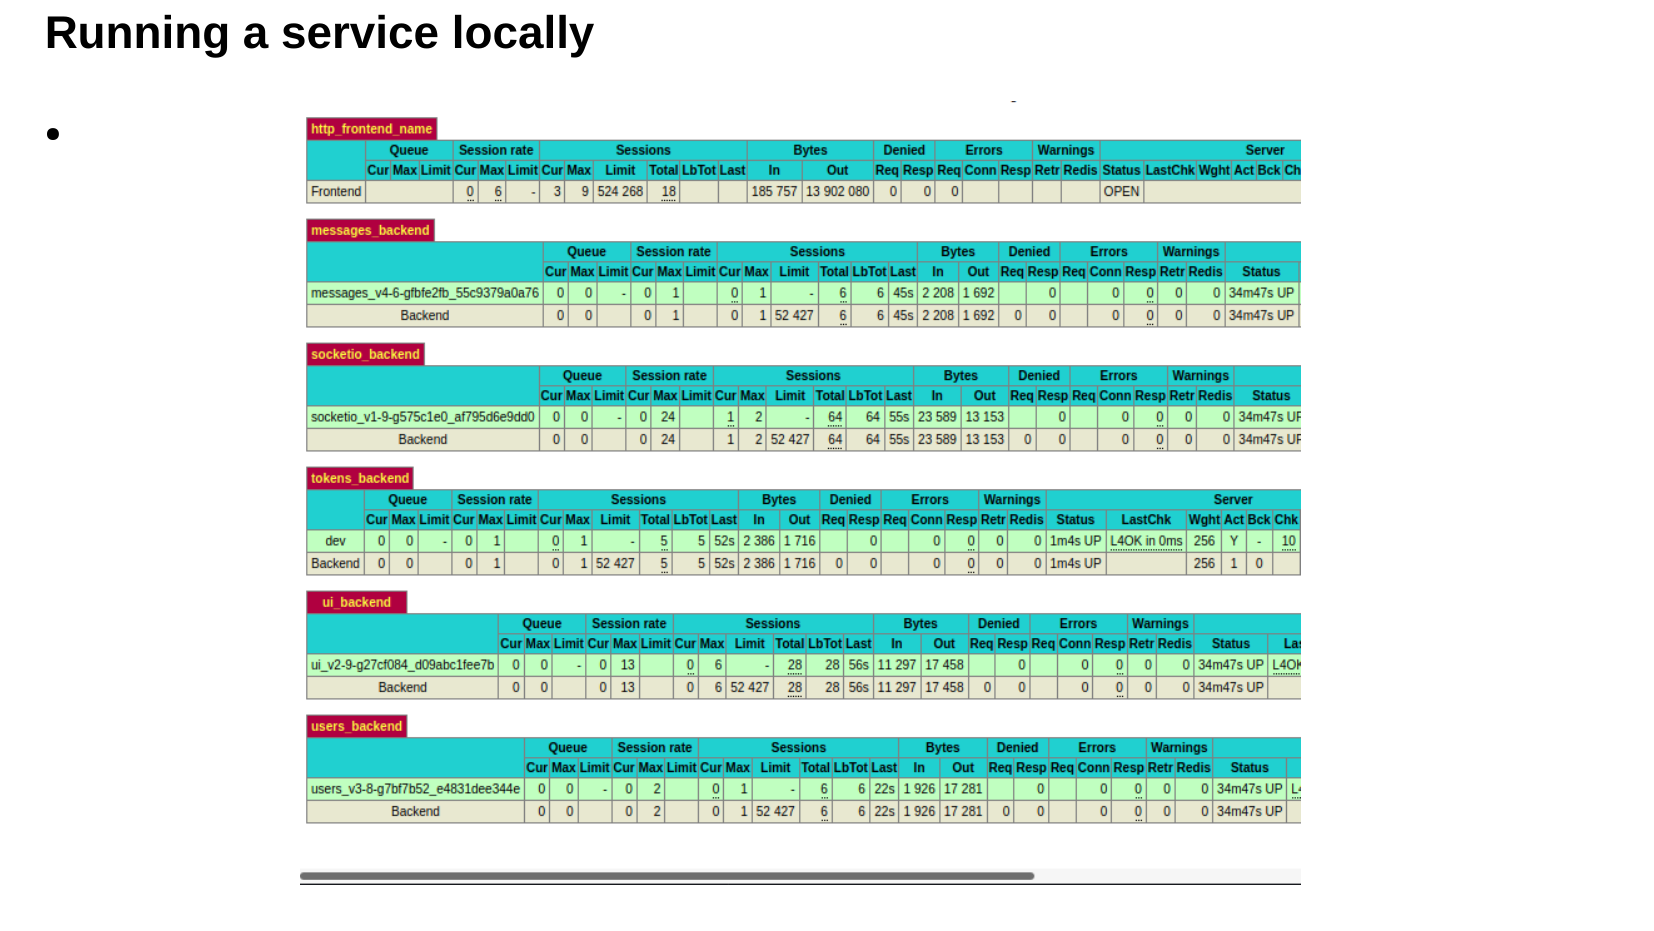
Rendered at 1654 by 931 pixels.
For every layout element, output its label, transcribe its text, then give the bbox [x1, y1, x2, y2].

picture [300, 101, 1301, 886]
text_box Running a service locally [30, 0, 1654, 407]
